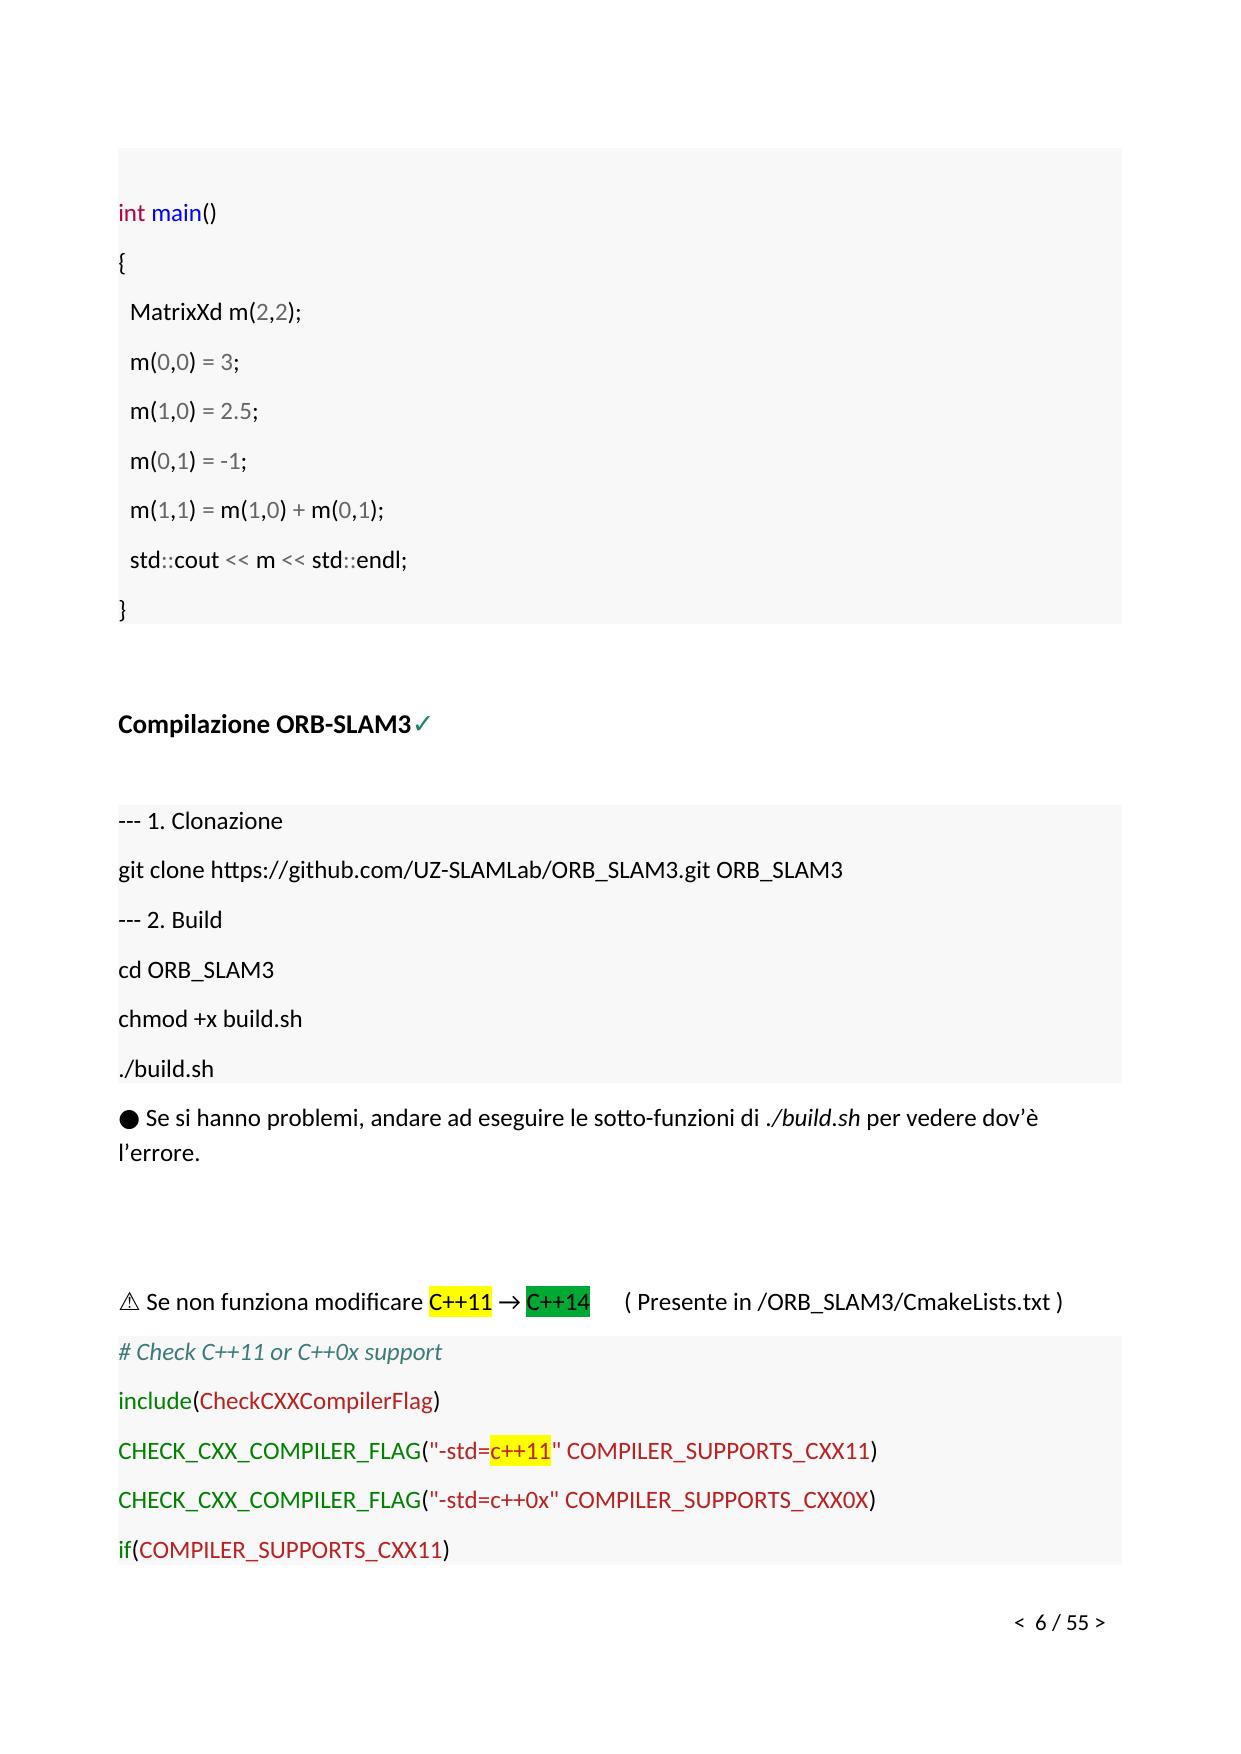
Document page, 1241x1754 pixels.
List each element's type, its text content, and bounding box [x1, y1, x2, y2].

text ⚠ Se non funziona modificare C++11 → C++14 ( Presente in /ORB_SLAM3/CmakeLists.txt ) [118, 1286, 1122, 1317]
text m(0,1) = -1; [118, 445, 1122, 476]
text # Check C++11 or C++0x support [118, 1336, 1122, 1366]
subtitle Compilazione ORB-SLAM3✓ [118, 708, 1122, 741]
text CHECK_CXX_COMPILER_FLAG("-std=c++0x" COMPILER_SUPPORTS_CXX0X) [118, 1484, 1122, 1515]
text m(1,0) = 2.5; [118, 396, 1122, 426]
text ● Se si hanno problemi, andare ad eseguire le sotto-funzioni di ./build.sh per vedere dov’è l’errore. [118, 1102, 1122, 1168]
text ./build.sh [118, 1053, 1122, 1083]
text git clone https://github.com/UZ-SLAMLab/ORB_SLAM3.git ORB_SLAM3 [118, 854, 1122, 885]
text m(1,1) = m(1,0) + m(0,1); [118, 495, 1122, 525]
text include(CheckCXXCompilerFlag) [118, 1385, 1122, 1416]
text { [118, 247, 1122, 277]
text CHECK_CXX_COMPILER_FLAG("-std=c++11" COMPILER_SUPPORTS_CXX11) [118, 1435, 1122, 1466]
text chmod +x build.sh [118, 1003, 1122, 1034]
text m(0,0) = 3; [118, 346, 1122, 376]
text if(COMPILER_SUPPORTS_CXX11) [118, 1534, 1122, 1565]
text cd ORB_SLAM3 [118, 954, 1122, 984]
text std::cout << m << std::endl; [118, 544, 1122, 575]
text } [118, 594, 1122, 624]
text int main() [118, 197, 1122, 228]
text --- 1. Clonazione [118, 805, 1122, 836]
text --- 2. Build [118, 904, 1122, 935]
text MatrixXd m(2,2); [118, 296, 1122, 327]
